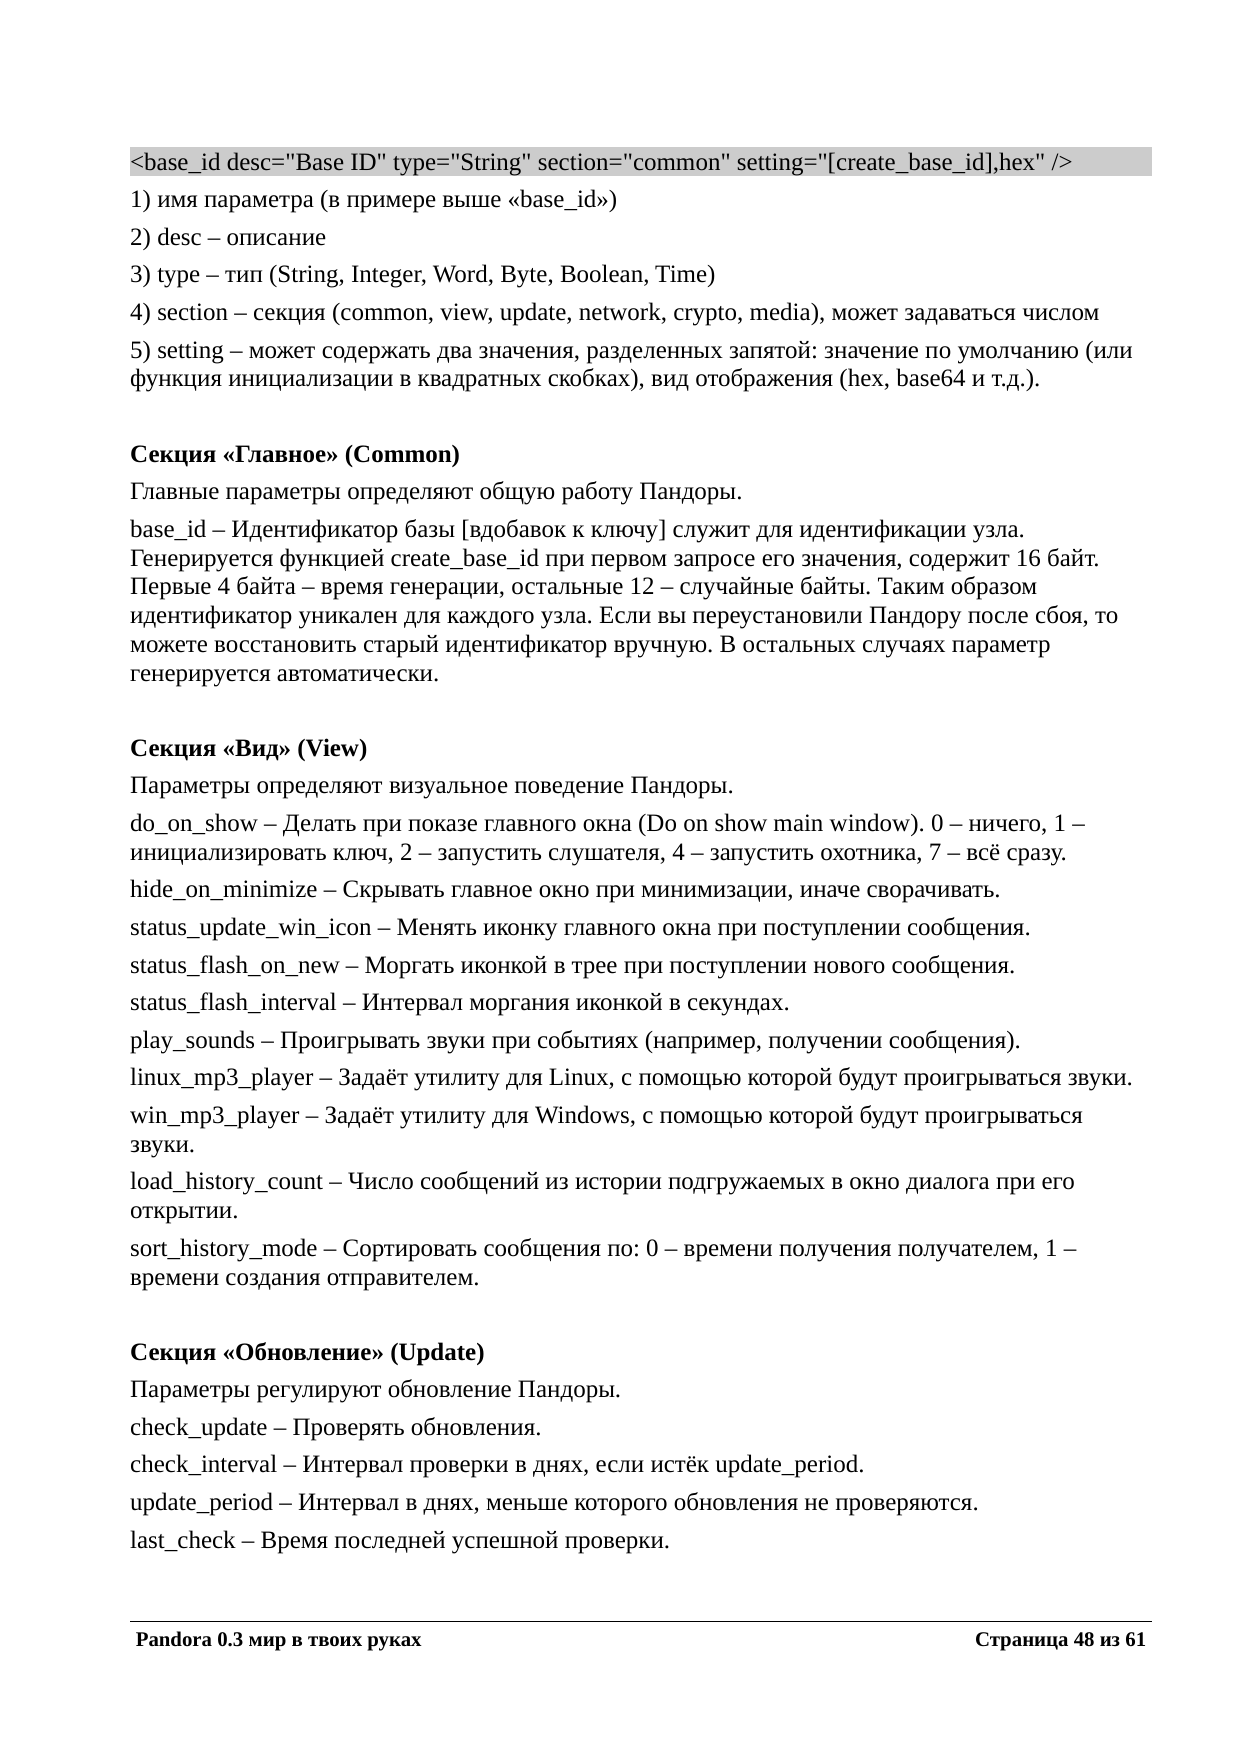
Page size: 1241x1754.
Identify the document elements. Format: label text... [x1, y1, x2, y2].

text sort_history_mode – Сортировать сообщения по: 0 – времени получения получателем, 1 – времени создания отправителем. [130, 1233, 1152, 1290]
text 5) setting – может содержать два значения, разделенных запятой: значение по умолчанию (или функция инициализации в квадратных скобках), вид отображения (hex, base64 и т.д.). [130, 335, 1152, 392]
text Секция «Обновление» (Update) [130, 1337, 1152, 1366]
text hide_on_minimize – Скрывать главное окно при минимизации, иначе сворачивать. [130, 874, 1152, 903]
text 1) имя параметра (в примере выше «base_id») [130, 184, 1152, 213]
text Параметры регулируют обновление Пандоры. [130, 1374, 1152, 1403]
text win_mp3_player – Задаёт утилиту для Windows, с помощью которой будут проигрываться звуки. [130, 1100, 1152, 1158]
text Секция «Вид» (View) [130, 733, 1152, 762]
text load_history_count – Число сообщений из истории подгружаемых в окно диалога при его открытии. [130, 1166, 1152, 1224]
text Параметры определяют визуальное поведение Пандоры. [130, 771, 1152, 799]
text 3) type – тип (String, Integer, Word, Byte, Boolean, Time) [130, 259, 1152, 288]
text 4) section – секция (common, view, update, network, crypto, media), может задаваться числом [130, 297, 1152, 326]
text update_period – Интервал в днях, меньше которого обновления не проверяются. [130, 1487, 1152, 1516]
text check_update – Проверять обновления. [130, 1412, 1152, 1441]
text Секция «Главное» (Common) [130, 439, 1152, 467]
text Главные параметры определяют общую работу Пандоры. [130, 476, 1152, 505]
text base_id – Идентификатор базы [вдобавок к ключу] служит для идентификации узла. Генерируется функцией create_base_id при первом запросе его значения, содержит 16 байт. Первые 4 байта – время генерации, остальные 12 – случайные байты. Таким образом идентификатор уникален для каждого узла. Если вы переустановили Пандору после сбоя, то можете восстановить старый идентификатор вручную. В остальных случаях параметр генерируется автоматически. [130, 514, 1152, 686]
text 2) desc – описание [130, 222, 1152, 251]
text status_flash_interval – Интервал моргания иконкой в секундах. [130, 987, 1152, 1016]
text check_interval – Интервал проверки в днях, если истёк update_period. [130, 1449, 1152, 1478]
text <base_id desc="Base ID" type="String" section="common" setting="[create_base_id],hex" /> [130, 147, 1152, 176]
text status_update_win_icon – Менять иконку главного окна при поступлении сообщения. [130, 912, 1152, 941]
text linux_mp3_player – Задаёт утилиту для Linux, с помощью которой будут проигрываться звуки. [130, 1062, 1152, 1091]
text do_on_show – Делать при показе главного окна (Do on show main window). 0 – ничего, 1 – инициализировать ключ, 2 – запустить слушателя, 4 – запустить охотника, 7 – всё сразу. [130, 808, 1152, 866]
text play_sounds – Проигрывать звуки при событиях (например, получении сообщения). [130, 1025, 1152, 1054]
text status_flash_on_new – Моргать иконкой в трее при поступлении нового сообщения. [130, 950, 1152, 978]
text last_check – Время последней успешной проверки. [130, 1525, 1152, 1553]
